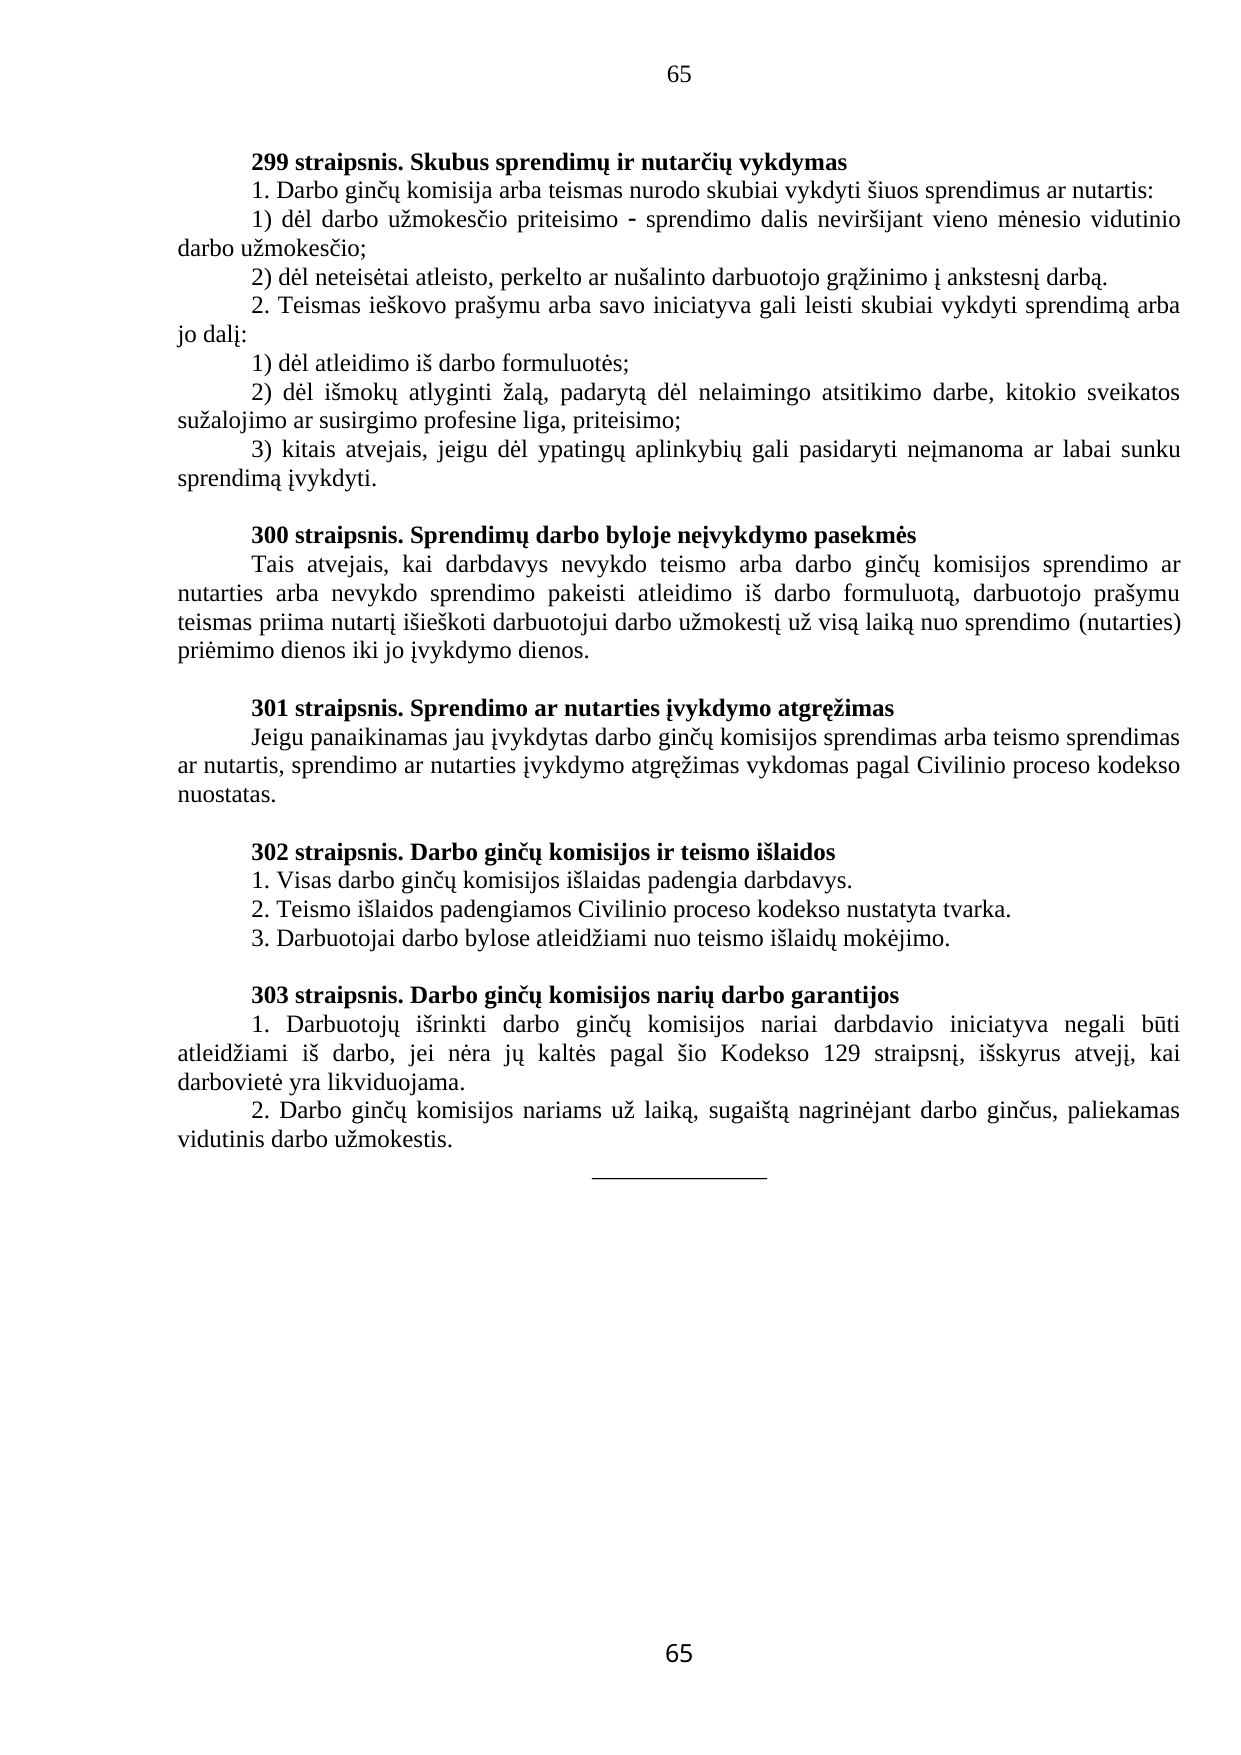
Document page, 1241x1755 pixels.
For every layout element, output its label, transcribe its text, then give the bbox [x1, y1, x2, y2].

text 302 straipsnis. Darbo ginčų komisijos ir teismo išlaidos [177, 837, 1181, 866]
text ______________ [177, 1153, 1181, 1182]
text 1. Visas darbo ginčų komisijos išlaidas padengia darbdavys. [177, 866, 1181, 894]
text 2. Teismas ieškovo prašymu arba savo iniciatyva gali leisti skubiai vykdyti sprendimą arba jo dalį: [177, 291, 1181, 348]
text 2. Teismo išlaidos padengiamos Civilinio proceso kodekso nustatyta tvarka. [177, 894, 1181, 923]
text 1) dėl atleidimo iš darbo formuluotės; [177, 348, 1181, 377]
text Jeigu panaikinamas jau įvykdytas darbo ginčų komisijos sprendimas arba teismo sprendimas ar nutartis, sprendimo ar nutarties įvykdymo atgręžimas vykdomas pagal Civilinio proceso kodekso nuostatas. [177, 722, 1181, 808]
text 2) dėl neteisėtai atleisto, perkelto ar nušalinto darbuotojo grąžinimo į ankstesnį darbą. [177, 262, 1181, 291]
text 3) kitais atvejais, jeigu dėl ypatingų aplinkybių gali pasidaryti neįmanoma ar labai sunku sprendimą įvykdyti. [177, 434, 1181, 492]
text 2. Darbo ginčų komisijos nariams už laiką, sugaištą nagrinėjant darbo ginčus, paliekamas vidutinis darbo užmokestis. [177, 1096, 1181, 1153]
text 3. Darbuotojai darbo bylose atleidžiami nuo teismo išlaidų mokėjimo. [177, 923, 1181, 952]
text 299 straipsnis. Skubus sprendimų ir nutarčių vykdymas [177, 147, 1181, 176]
text 303 straipsnis. Darbo ginčų komisijos narių darbo garantijos [177, 981, 1181, 1009]
text Tais atvejais, kai darbdavys nevykdo teismo arba darbo ginčų komisijos sprendimo ar nutarties arba nevykdo sprendimo pakeisti atleidimo iš darbo formuluotą, darbuotojo prašymu teismas priima nutartį išieškoti darbuotojui darbo užmokestį už visą laiką nuo sprendimo (nutarties) priėmimo dienos iki jo įvykdymo dienos. [177, 549, 1181, 664]
text 1. Darbo ginčų komisija arba teismas nurodo skubiai vykdyti šiuos sprendimus ar nutartis: [177, 176, 1181, 204]
text 2) dėl išmokų atlyginti žalą, padarytą dėl nelaimingo atsitikimo darbe, kitokio sveikatos sužalojimo ar susirgimo profesine liga, priteisimo; [177, 377, 1181, 434]
text 1) dėl darbo užmokesčio priteisimo  sprendimo dalis neviršijant vieno mėnesio vidutinio darbo užmokesčio; [177, 204, 1181, 262]
text 300 straipsnis. Sprendimų darbo byloje neįvykdymo pasekmės [177, 521, 1181, 549]
text 1. Darbuotojų išrinkti darbo ginčų komisijos nariai darbdavio iniciatyva negali būti atleidžiami iš darbo, jei nėra jų kaltės pagal šio Kodekso 129 straipsnį, išskyrus atvejį, kai darbovietė yra likviduojama. [177, 1009, 1181, 1096]
text 301 straipsnis. Sprendimo ar nutarties įvykdymo atgręžimas [177, 693, 1181, 722]
